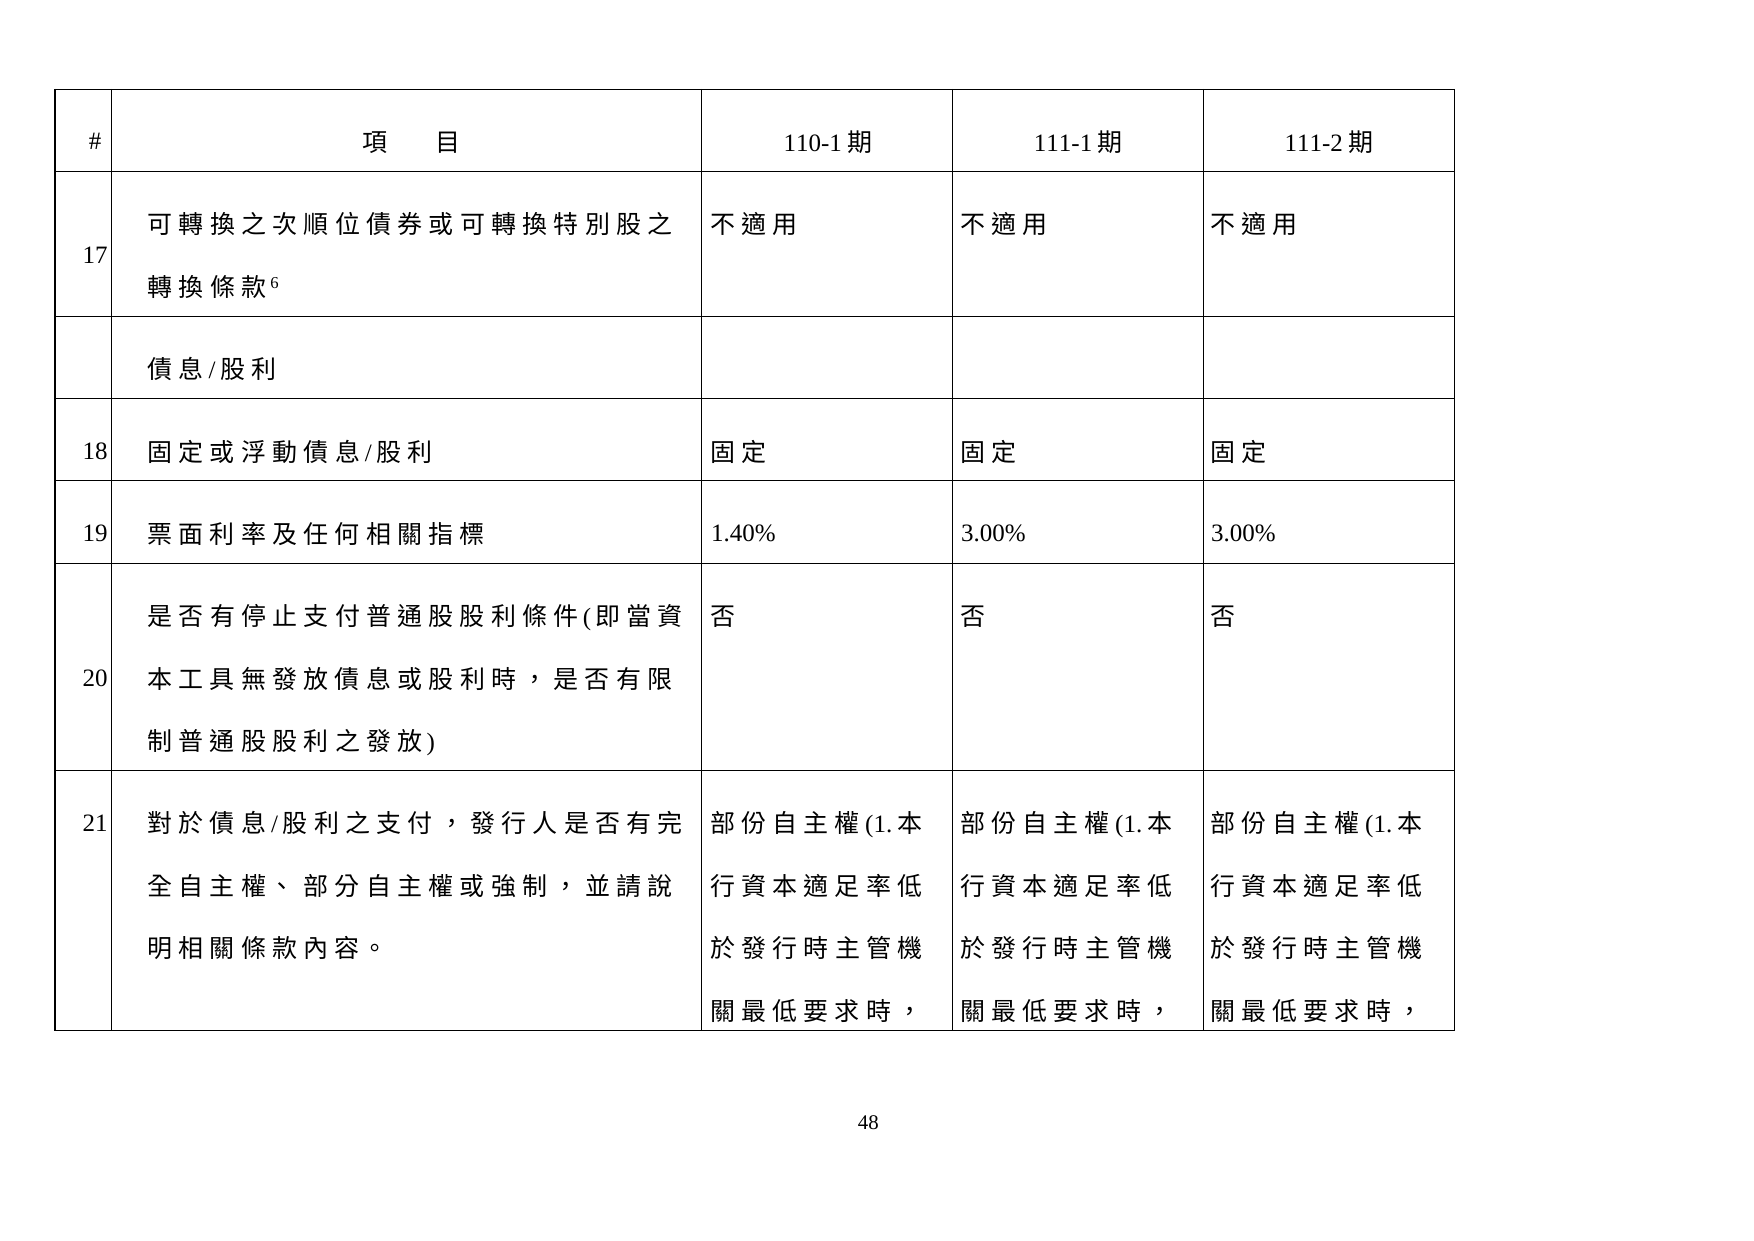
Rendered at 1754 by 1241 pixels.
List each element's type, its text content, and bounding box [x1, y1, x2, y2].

table_cell [953, 317, 1203, 398]
table_cell 18 [56, 399, 111, 480]
table_cell 固定或浮動債息/股利 [112, 399, 701, 480]
table_cell 否 [953, 564, 1203, 770]
table_cell 固定 [1204, 399, 1454, 480]
table_cell 不適用 [953, 172, 1203, 316]
table_header # [56, 90, 111, 171]
table_cell 債息/股利 [112, 317, 701, 398]
table_cell [56, 317, 111, 398]
table_cell 21 [56, 771, 111, 1030]
table_cell 不適用 [1204, 172, 1454, 316]
table_cell 票面利率及任何相關指標 [112, 481, 701, 563]
table_cell 3.00% [953, 481, 1203, 563]
table_cell 20 [56, 564, 111, 770]
table_cell 3.00% [1204, 481, 1454, 563]
table_cell 19 [56, 481, 111, 563]
table_cell 不適用 [702, 172, 952, 316]
table_cell 對於債息/股利之支付，發行人是否有完全自主權、部分自主權或強制，並請說明相關條款內容。 [112, 771, 701, 1030]
table_cell 17 [56, 172, 111, 316]
table_cell 否 [1204, 564, 1454, 770]
table_cell 部份自主權(1.本行資本適足率低於發行時主管機關最低要求時， [702, 771, 952, 1030]
table_cell [1204, 317, 1454, 398]
table_cell 固定 [953, 399, 1203, 480]
table_header 111-2期 [1204, 90, 1454, 171]
table_cell 固定 [702, 399, 952, 480]
table_cell 否 [702, 564, 952, 770]
table_header 項 目 [112, 90, 701, 171]
table_cell 可轉換之次順位債券或可轉換特別股之轉換條款6 [112, 172, 701, 316]
table_header 111-1期 [953, 90, 1203, 171]
table_header 110-1期 [702, 90, 952, 171]
table_cell 部份自主權(1.本行資本適足率低於發行時主管機關最低要求時， [1204, 771, 1454, 1030]
table_cell 是否有停止支付普通股股利條件(即當資本工具無發放債息或股利時，是否有限制普通股股利之發放) [112, 564, 701, 770]
table_cell [702, 317, 952, 398]
table_cell 部份自主權(1.本行資本適足率低於發行時主管機關最低要求時， [953, 771, 1203, 1030]
table_cell 1.40% [702, 481, 952, 563]
